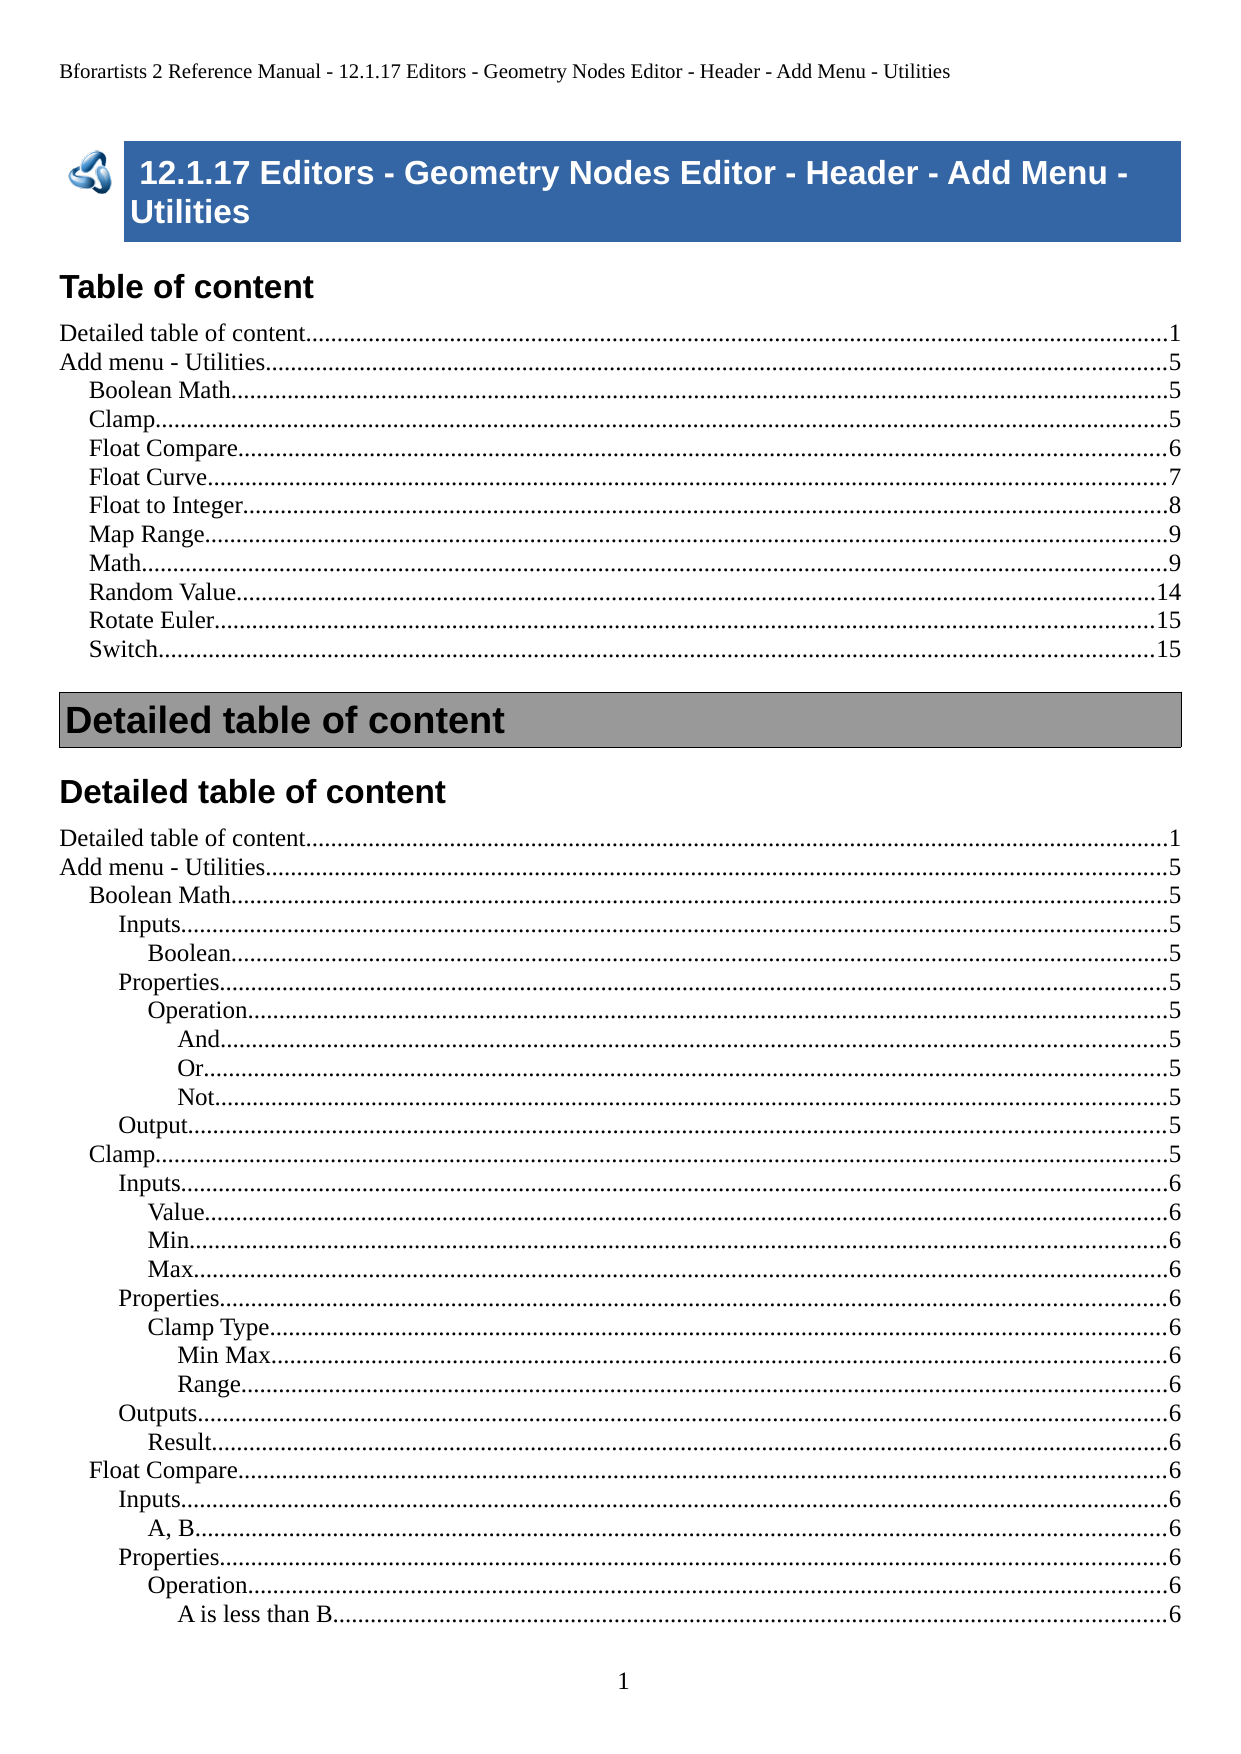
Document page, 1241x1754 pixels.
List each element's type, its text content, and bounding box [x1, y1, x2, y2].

text Properties 6 [118, 1542, 1181, 1570]
text Detailed table of content 1 [59, 318, 1181, 347]
text Max 6 [147, 1254, 1181, 1283]
text Not 5 [177, 1082, 1181, 1110]
text Float Compare 6 [88, 1455, 1181, 1484]
text Float Curve 7 [88, 462, 1181, 490]
text Float to Integer 8 [88, 490, 1181, 519]
text Clamp Type 6 [147, 1312, 1181, 1340]
text Min 6 [147, 1225, 1181, 1254]
text Inputs 6 [118, 1168, 1181, 1197]
text Boolean 5 [147, 938, 1181, 967]
text Or 5 [177, 1053, 1181, 1082]
subtitle Table of content [59, 267, 1181, 305]
text Clamp 5 [88, 1139, 1181, 1168]
text Properties 6 [118, 1283, 1181, 1312]
text Add menu - Utilities 5 [59, 347, 1181, 375]
text Detailed table of content 1 [59, 823, 1181, 852]
text A, B 6 [147, 1513, 1181, 1542]
text Operation 5 [147, 995, 1181, 1024]
text Random Value 14 [88, 577, 1181, 605]
subtitle Detailed table of content [59, 772, 1181, 810]
text Switch 15 [88, 634, 1181, 663]
text Range 6 [177, 1369, 1181, 1398]
text Output 5 [118, 1110, 1181, 1139]
table_header 12.1.17 Editors - Geometry Nodes Editor - Header - Add Menu - Utilities [124, 141, 1181, 242]
text Value 6 [147, 1197, 1181, 1225]
table_header [59, 141, 124, 242]
text Boolean Math 5 [88, 880, 1181, 909]
text Result 6 [147, 1427, 1181, 1455]
text A is less than B 6 [177, 1599, 1181, 1628]
table_header Detailed table of content [60, 693, 1181, 747]
text Math 9 [88, 548, 1181, 577]
text Float Compare 6 [88, 433, 1181, 462]
text Boolean Math 5 [88, 375, 1181, 404]
text Map Range 9 [88, 519, 1181, 548]
text Operation 6 [147, 1570, 1181, 1599]
text Clamp 5 [88, 404, 1181, 433]
text Rotate Euler 15 [88, 605, 1181, 634]
text Inputs 5 [118, 909, 1181, 938]
text Min Max 6 [177, 1340, 1181, 1369]
picture [65, 147, 114, 197]
text Inputs 6 [118, 1484, 1181, 1513]
text Properties 5 [118, 967, 1181, 995]
text Add menu - Utilities 5 [59, 852, 1181, 880]
text And 5 [177, 1024, 1181, 1053]
text Outputs 6 [118, 1398, 1181, 1427]
